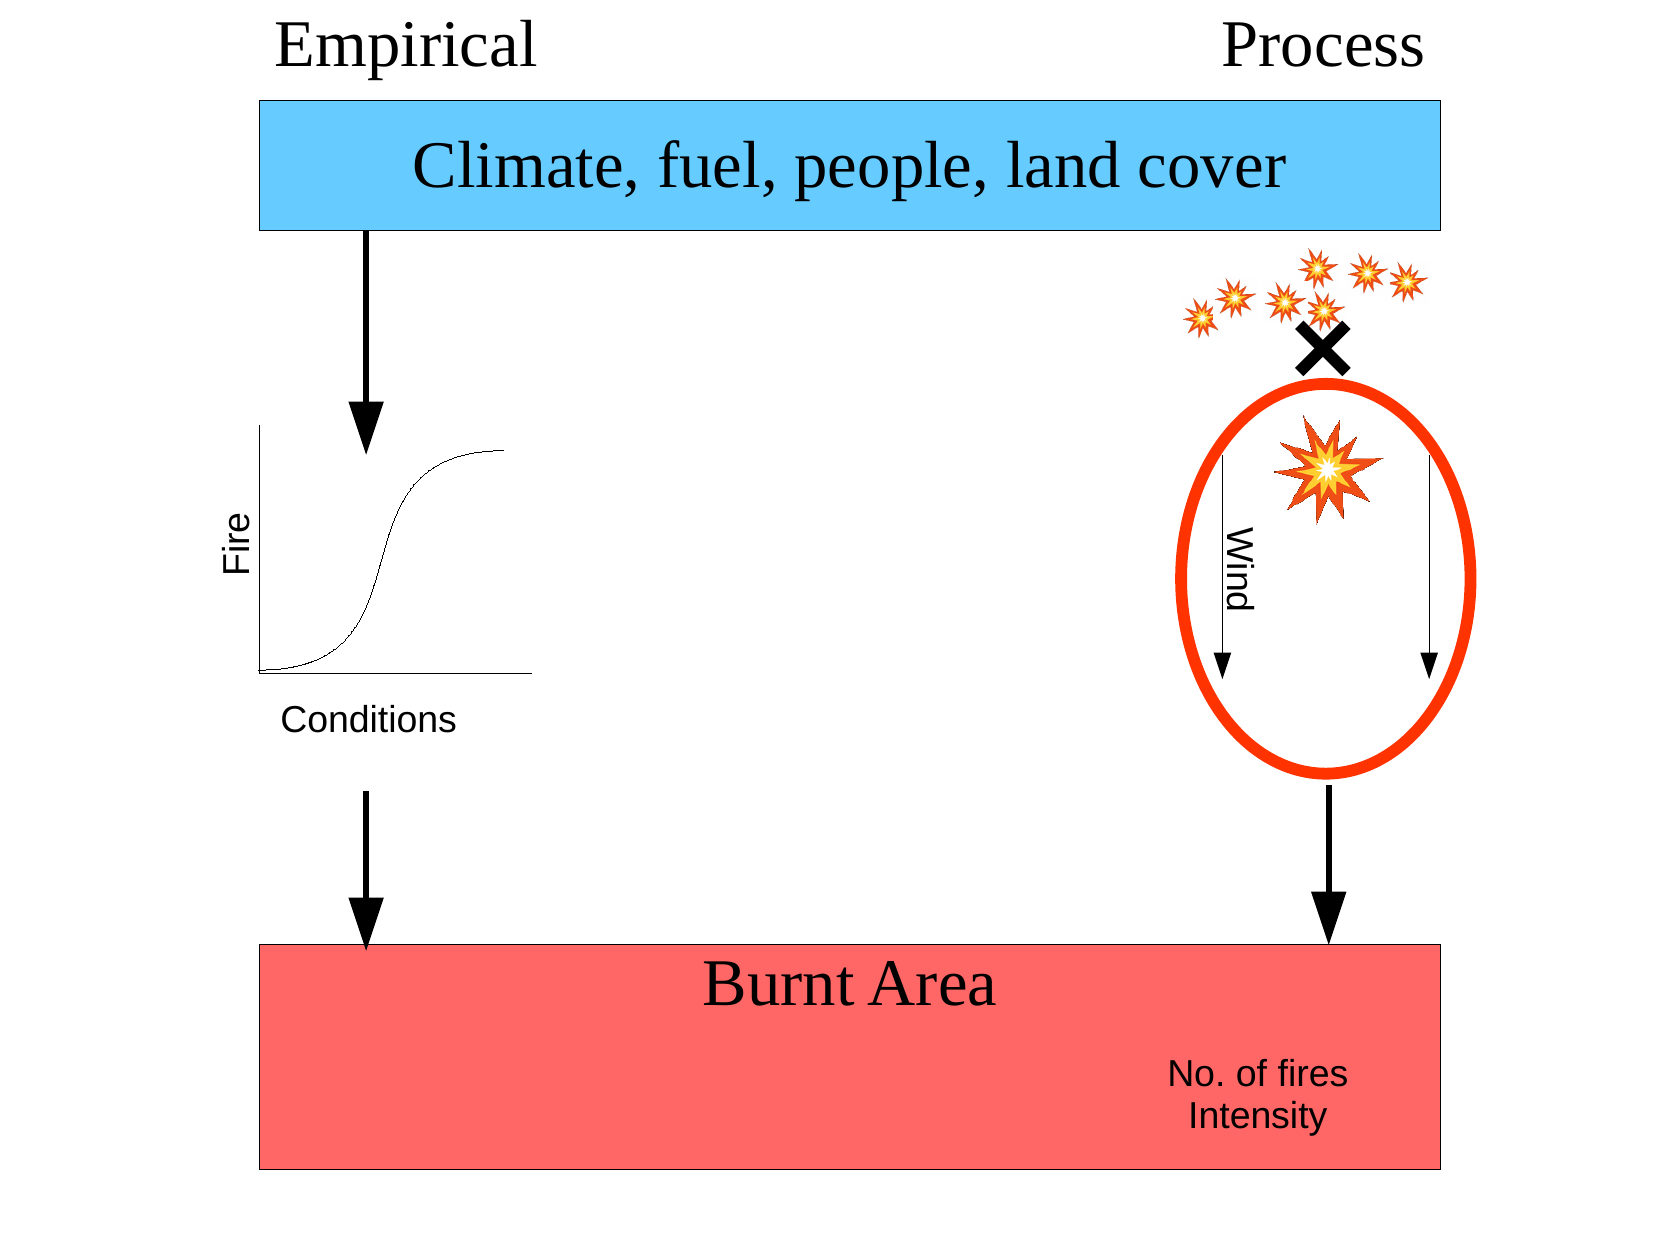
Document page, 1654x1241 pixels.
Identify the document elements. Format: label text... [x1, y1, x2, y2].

text_box Conditions [265, 690, 538, 748]
text_box [1181, 383, 1471, 774]
text_box No. of fires Intensity [1122, 1045, 1394, 1145]
text_box Wind [1211, 512, 1269, 643]
text_box Empirical [259, 0, 626, 163]
text_box Burnt Area [259, 944, 1441, 1170]
picture [1269, 413, 1388, 528]
picture [1181, 277, 1258, 340]
picture [1263, 247, 1430, 333]
text_box Fire [207, 320, 265, 592]
text_box Process [1074, 0, 1441, 163]
text_box Climate, fuel, people, land cover [259, 100, 1441, 231]
